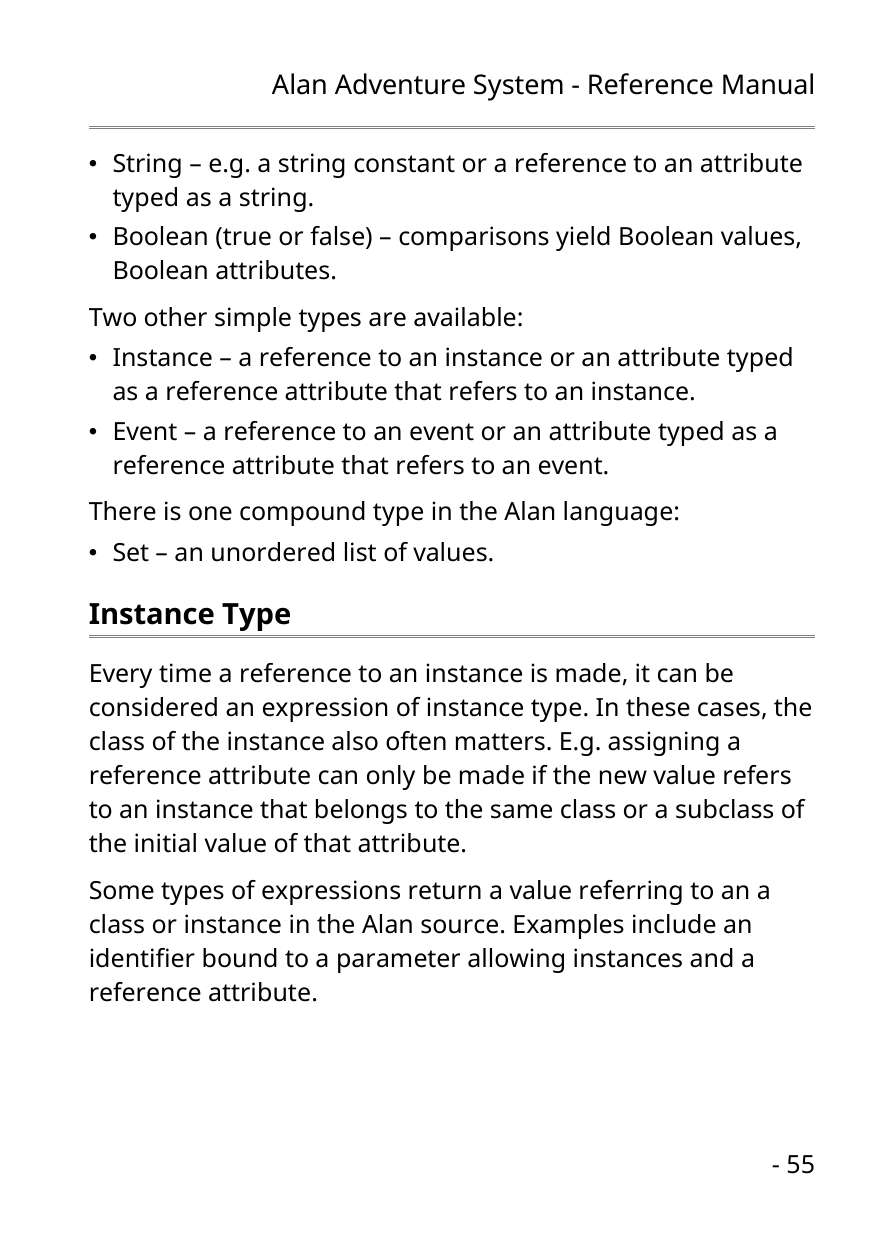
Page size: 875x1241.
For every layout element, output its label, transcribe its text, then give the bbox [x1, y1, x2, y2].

subtitle Instance Type [88, 593, 815, 637]
text Every time a reference to an instance is made, it can be considered an expression of instance type. In these cases, the class of the instance also often matters. E.g. assigning a reference attribute can only be made if the new value refers to an instance that belongs to the same class or a subclass of the initial value of that attribute. [88, 656, 815, 860]
list Set – an unordered list of values. [88, 535, 815, 569]
list String – e.g. a string constant or a reference to an attribute typed as a string. [88, 146, 815, 213]
list Instance – a reference to an instance or an attribute typed as a reference attribute that refers to an instance. [88, 340, 815, 408]
list Event – a reference to an event or an attribute typed as a reference attribute that refers to an event. [88, 414, 815, 482]
text Two other simple types are available: [88, 300, 815, 334]
text There is one compound type in the Alan language: [88, 494, 815, 528]
text Some types of ex­pressions return a value referring to an a class or instance in the Alan source. Examples include an identifier bound to a parameter allowing instances and a reference attribute. [88, 873, 815, 1009]
list Boolean (true or false) – comparisons yield Boolean values, Boolean attributes. [88, 219, 815, 287]
